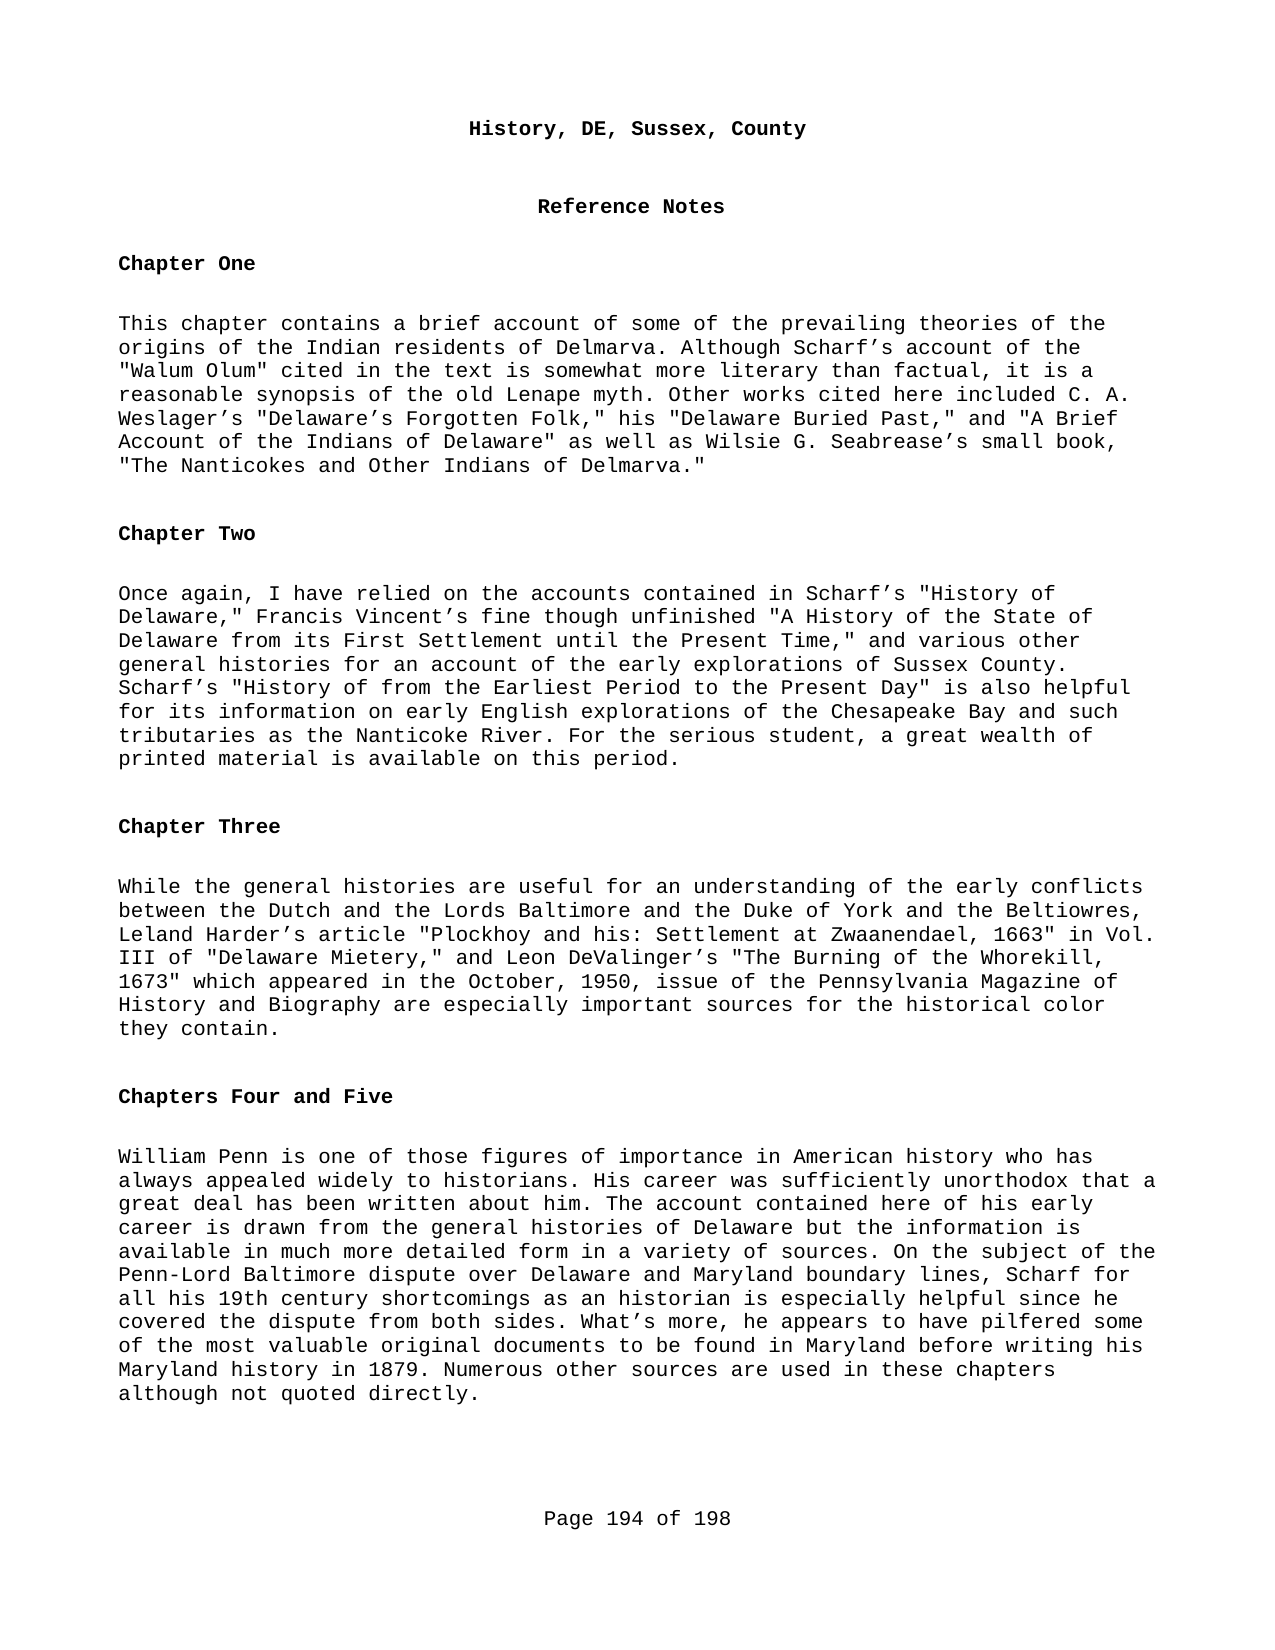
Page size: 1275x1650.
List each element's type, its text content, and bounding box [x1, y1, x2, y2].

subtitle Reference Notes [118, 196, 1157, 220]
text This chapter contains a brief account of some of the prevailing theories of the origins of the Indian residents of Delmarva. Although Scharf’s account of the "Walum Olum" cited in the text is somewhat more literary than factual, it is a reasonable synopsis of the old Lenape myth. Other works cited here included C. A. Weslager’s "Delaware’s Forgotten Folk," his "Delaware Buried Past," and "A Brief Account of the Indians of Delaware" as well as Wilsie G. Seabrease’s small book, "The Nanticokes and Other Indians of Delmarva." [118, 313, 1157, 478]
subtitle Chapter Three [118, 816, 1157, 840]
subtitle Chapter One [118, 253, 1157, 277]
text While the general histories are useful for an understanding of the early conflicts between the Dutch and the Lords Baltimore and the Duke of York and the Beltiowres, Leland Harder’s article "Plockhoy and his: Settlement at Zwaanendael, 1663" in Vol. III of "Delaware Mietery," and Leon DeValinger’s "The Burning of the Whorekill, 1673" which appeared in the October, 1950, issue of the Pennsylvania Magazine of History and Biography are especially important sources for the historical color they contain. [118, 876, 1157, 1042]
text William Penn is one of those figures of importance in American history who has always appealed widely to historians. His career was sufficiently unorthodox that a great deal has been written about him. The account contained here of his early career is drawn from the general histories of Delaware but the information is available in much more detailed form in a variety of sources. On the subject of the Penn-Lord Baltimore dispute over Delaware and Maryland boundary lines, Scharf for all his 19th century shortcomings as an historian is especially helpful since he covered the dispute from both sides. What’s more, he appears to have pilfered some of the most valuable original documents to be found in Maryland before writing his Maryland history in 1879. Numerous other sources are used in these chapters although not quoted directly. [118, 1146, 1157, 1406]
subtitle Chapters Four and Five [118, 1086, 1157, 1110]
subtitle Chapter Two [118, 523, 1157, 547]
text Once again, I have relied on the accounts contained in Scharf’s "History of Delaware," Francis Vincent’s fine though unfinished "A History of the State of Delaware from its First Settlement until the Present Time," and various other general histories for an account of the early explorations of Sussex County. Scharf’s "History of from the Earliest Period to the Present Day" is also helpful for its information on early English explorations of the Chesapeake Bay and such tributaries as the Nanticoke River. For the serious student, a great wealth of printed material is available on this period. [118, 583, 1157, 772]
